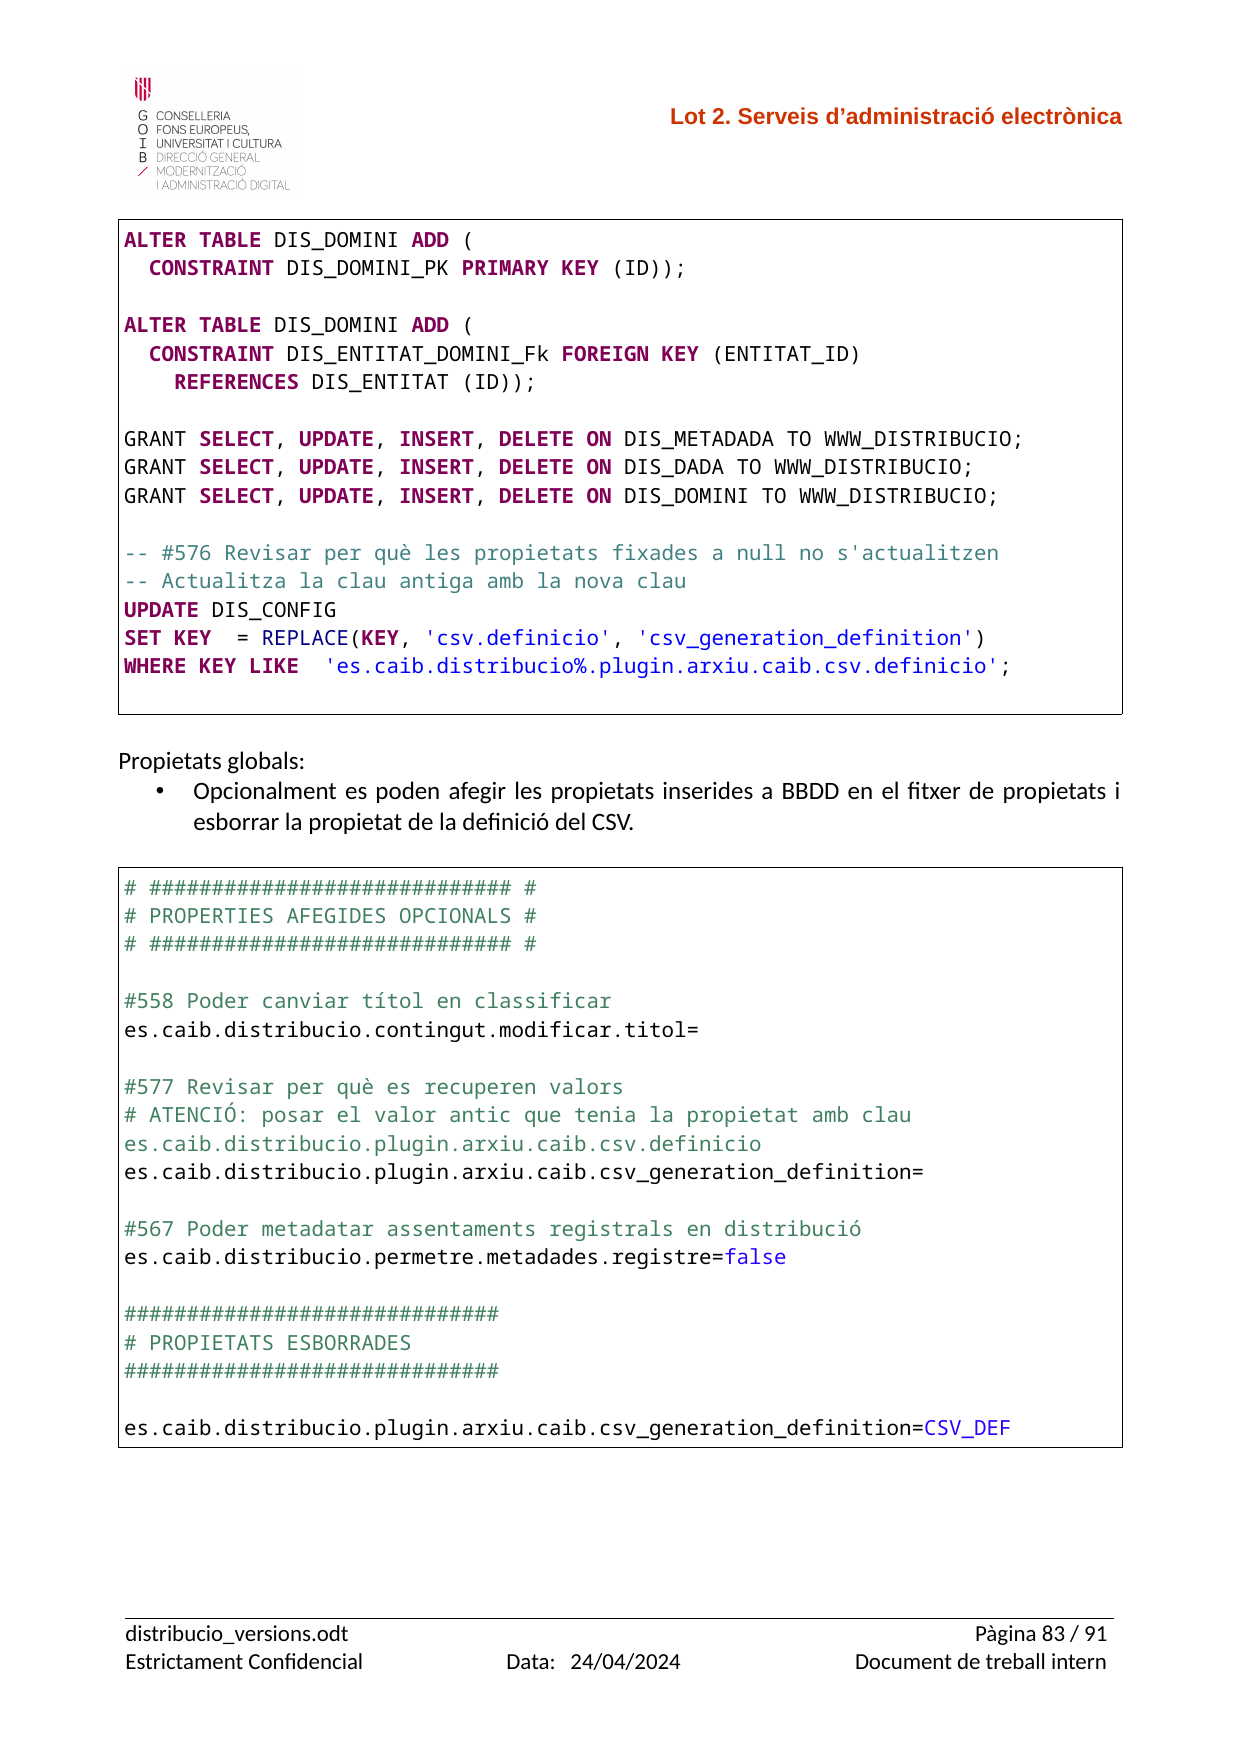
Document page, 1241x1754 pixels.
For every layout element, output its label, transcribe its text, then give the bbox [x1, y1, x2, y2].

table_header # ############################# # # PROPERTIES AFEGIDES OPCIONALS # # ############################# # #558 Poder canviar títol en classificar es.caib.distribucio.contingut.modificar.titol= #577 Revisar per què es recuperen valors # ATENCIÓ: posar el valor antic que tenia la propietat amb clau es.caib.distribucio.plugin.arxiu.caib.csv.definicio es.caib.distribucio.plugin.arxiu.caib.csv_generation_definition= #567 Poder metadatar assentaments registrals en distribució es.caib.distribucio.permetre.metadades.registre=false ############################## # PROPIETATS ESBORRADES ############################## es.caib.distribucio.plugin.arxiu.caib.csv_generation_definition=CSV_DEF [119, 868, 1122, 1447]
table_header ALTER TABLE DIS_DOMINI ADD ( CONSTRAINT DIS_DOMINI_PK PRIMARY KEY (ID)); ALTER TABLE DIS_DOMINI ADD ( CONSTRAINT DIS_ENTITAT_DOMINI_Fk FOREIGN KEY (ENTITAT_ID) REFERENCES DIS_ENTITAT (ID)); GRANT SELECT, UPDATE, INSERT, DELETE ON DIS_METADADA TO WWW_DISTRIBUCIO; GRANT SELECT, UPDATE, INSERT, DELETE ON DIS_DADA TO WWW_DISTRIBUCIO; GRANT SELECT, UPDATE, INSERT, DELETE ON DIS_DOMINI TO WWW_DISTRIBUCIO; -- #576 Revisar per què les propietats fixades a null no s'actualitzen -- Actualitza la clau antiga amb la nova clau UPDATE DIS_CONFIG SET KEY = REPLACE(KEY, 'csv.definicio', 'csv_generation_definition') WHERE KEY LIKE 'es.caib.distribucio%.plugin.arxiu.caib.csv.definicio'; [119, 220, 1122, 714]
list Opcionalment es poden afegir les propietats inserides a BBDD en el fitxer de propietats i esborrar la propietat de la definició del CSV. [156, 775, 1122, 836]
text Propietats globals: [118, 745, 1122, 775]
picture [126, 70, 299, 197]
